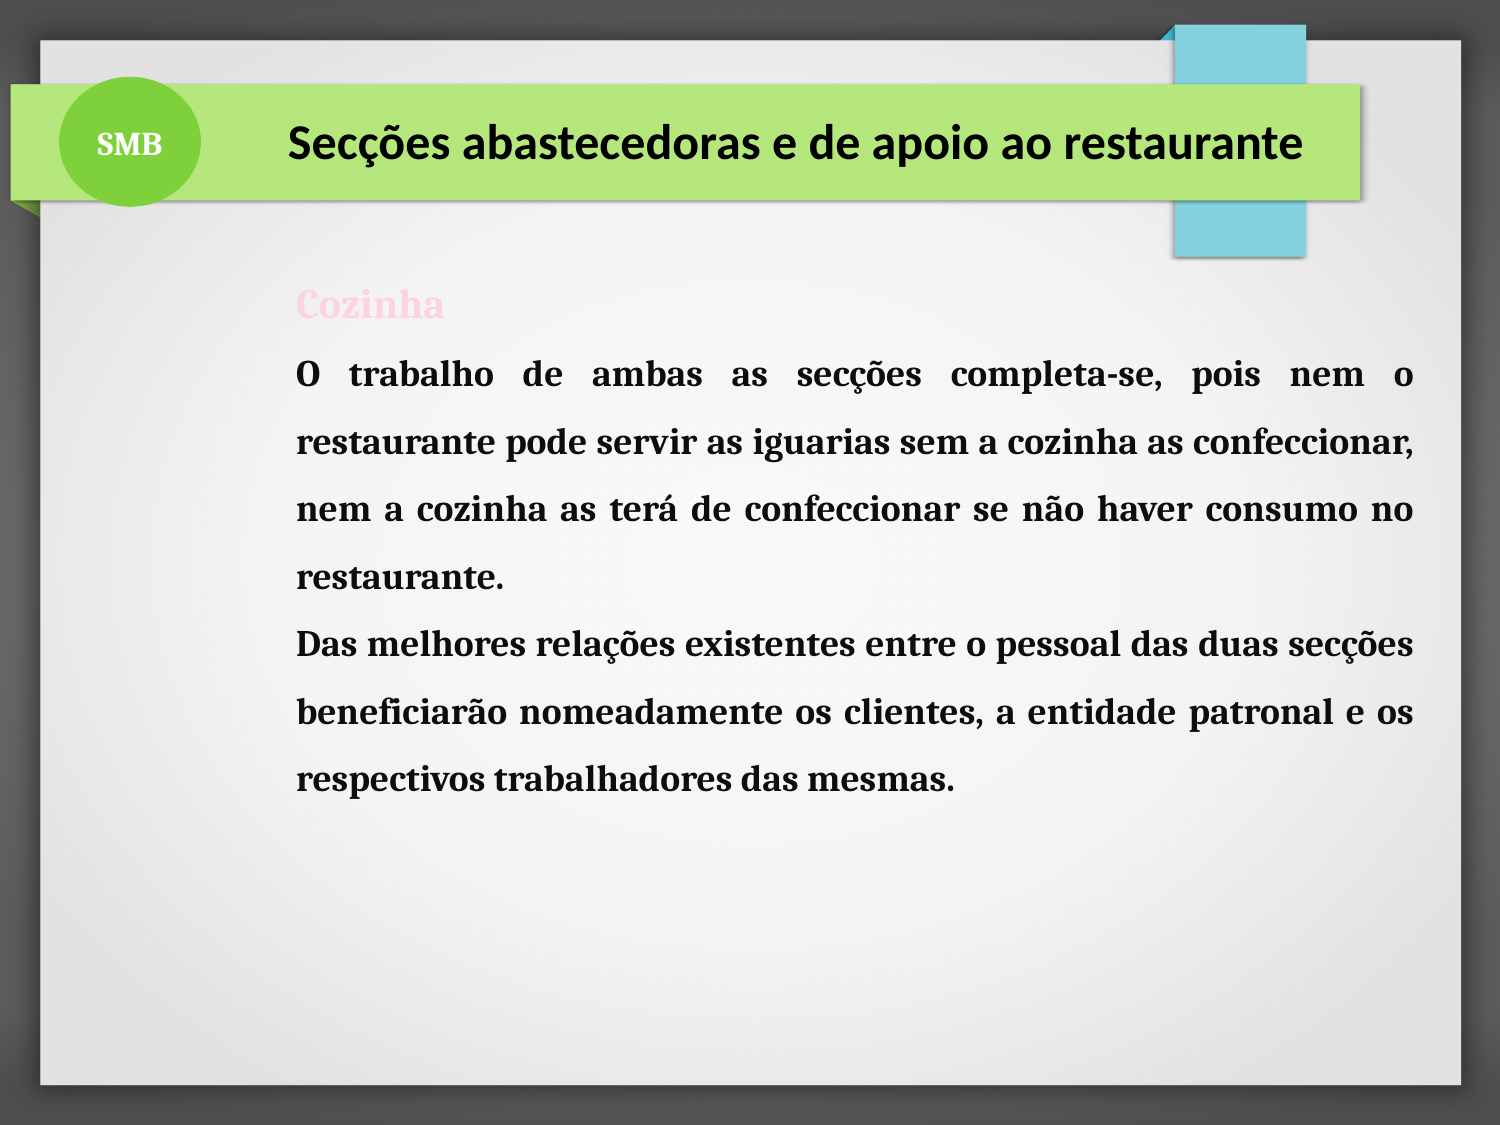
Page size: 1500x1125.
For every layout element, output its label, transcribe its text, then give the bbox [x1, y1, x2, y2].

text_box Cozinha O trabalho de ambas as secções completa-se, pois nem o restaurante pode servir as iguarias sem a cozinha as confeccionar, nem a cozinha as terá de confeccionar se não haver consumo no restaurante. Das melhores relações existentes entre o pessoal das duas secções beneficiarão nomeadamente os clientes, a entidade patronal e os respectivos trabalhadores das mesmas. [281, 199, 1430, 807]
text_box SMB [59, 76, 201, 207]
picture [0, 0, 1500, 1125]
text_box Secções abastecedoras e de apoio ao restaurante [259, 102, 1323, 178]
